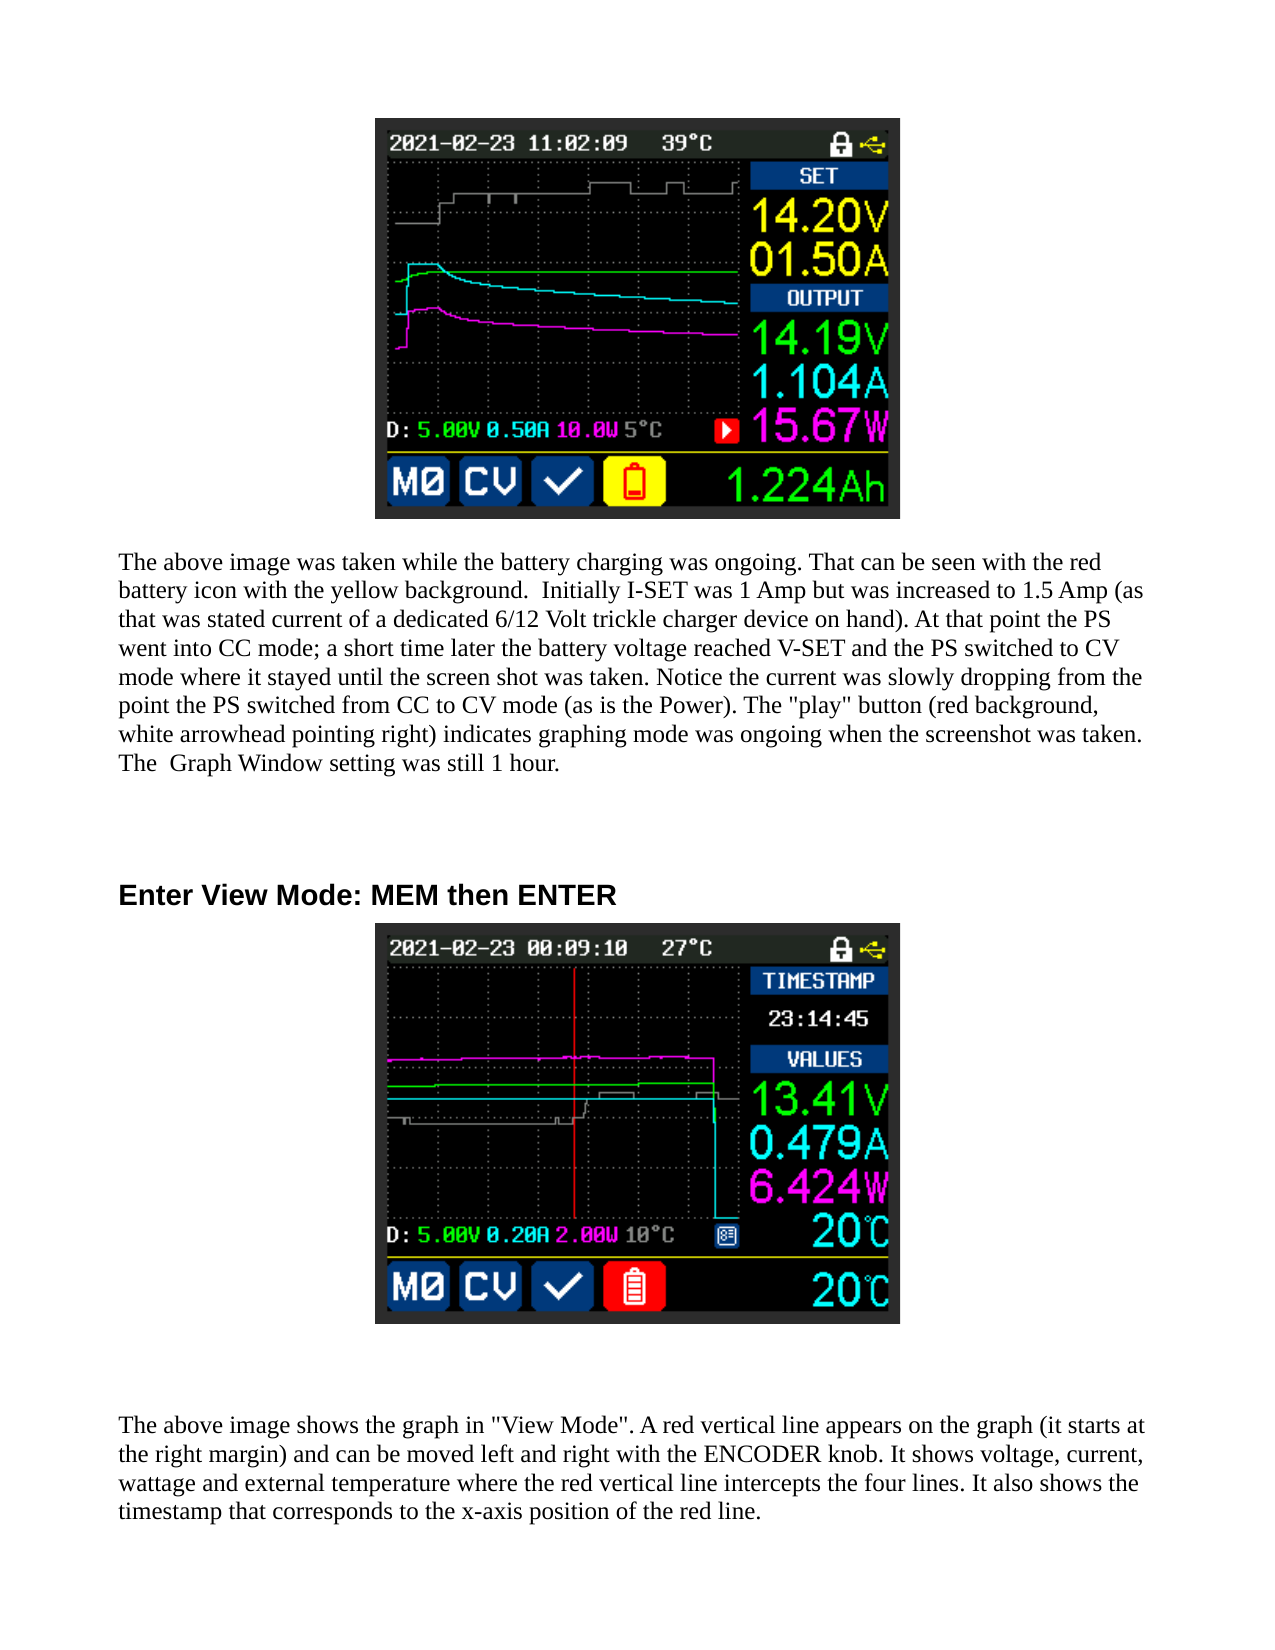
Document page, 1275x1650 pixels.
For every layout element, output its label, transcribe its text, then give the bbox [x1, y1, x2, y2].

text The above image was taken while the battery charging was ongoing. That can be seen with the red battery icon with the yellow background. Initially I-SET was 1 Amp but was increased to 1.5 Amp (as that was stated current of a dedicated 6/12 Volt trickle charger device on hand). At that point the PS went into CC mode; a short time later the battery voltage reached V-SET and the PS switched to CV mode where it stayed until the screen shot was taken. Notice the current was slowly dropping from the point the PS switched from CC to CV mode (as is the Power). The "play" button (red background, white arrowhead pointing right) indicates graphing mode was ongoing when the screenshot was taken. The Graph Window setting was still 1 hour. [118, 547, 1157, 777]
subtitle Enter View Mode: MEM then ENTER [118, 878, 1157, 911]
picture [375, 923, 901, 1324]
text The above image shows the graph in "View Mode". A red vertical line appears on the graph (it starts at the right margin) and can be moved left and right with the ENCODER knob. It shows voltage, current, wattage and external temperature where the red vertical line intercepts the four lines. It also shows the timestamp that corresponds to the x-axis position of the red line. [118, 1410, 1157, 1525]
picture [375, 118, 901, 519]
